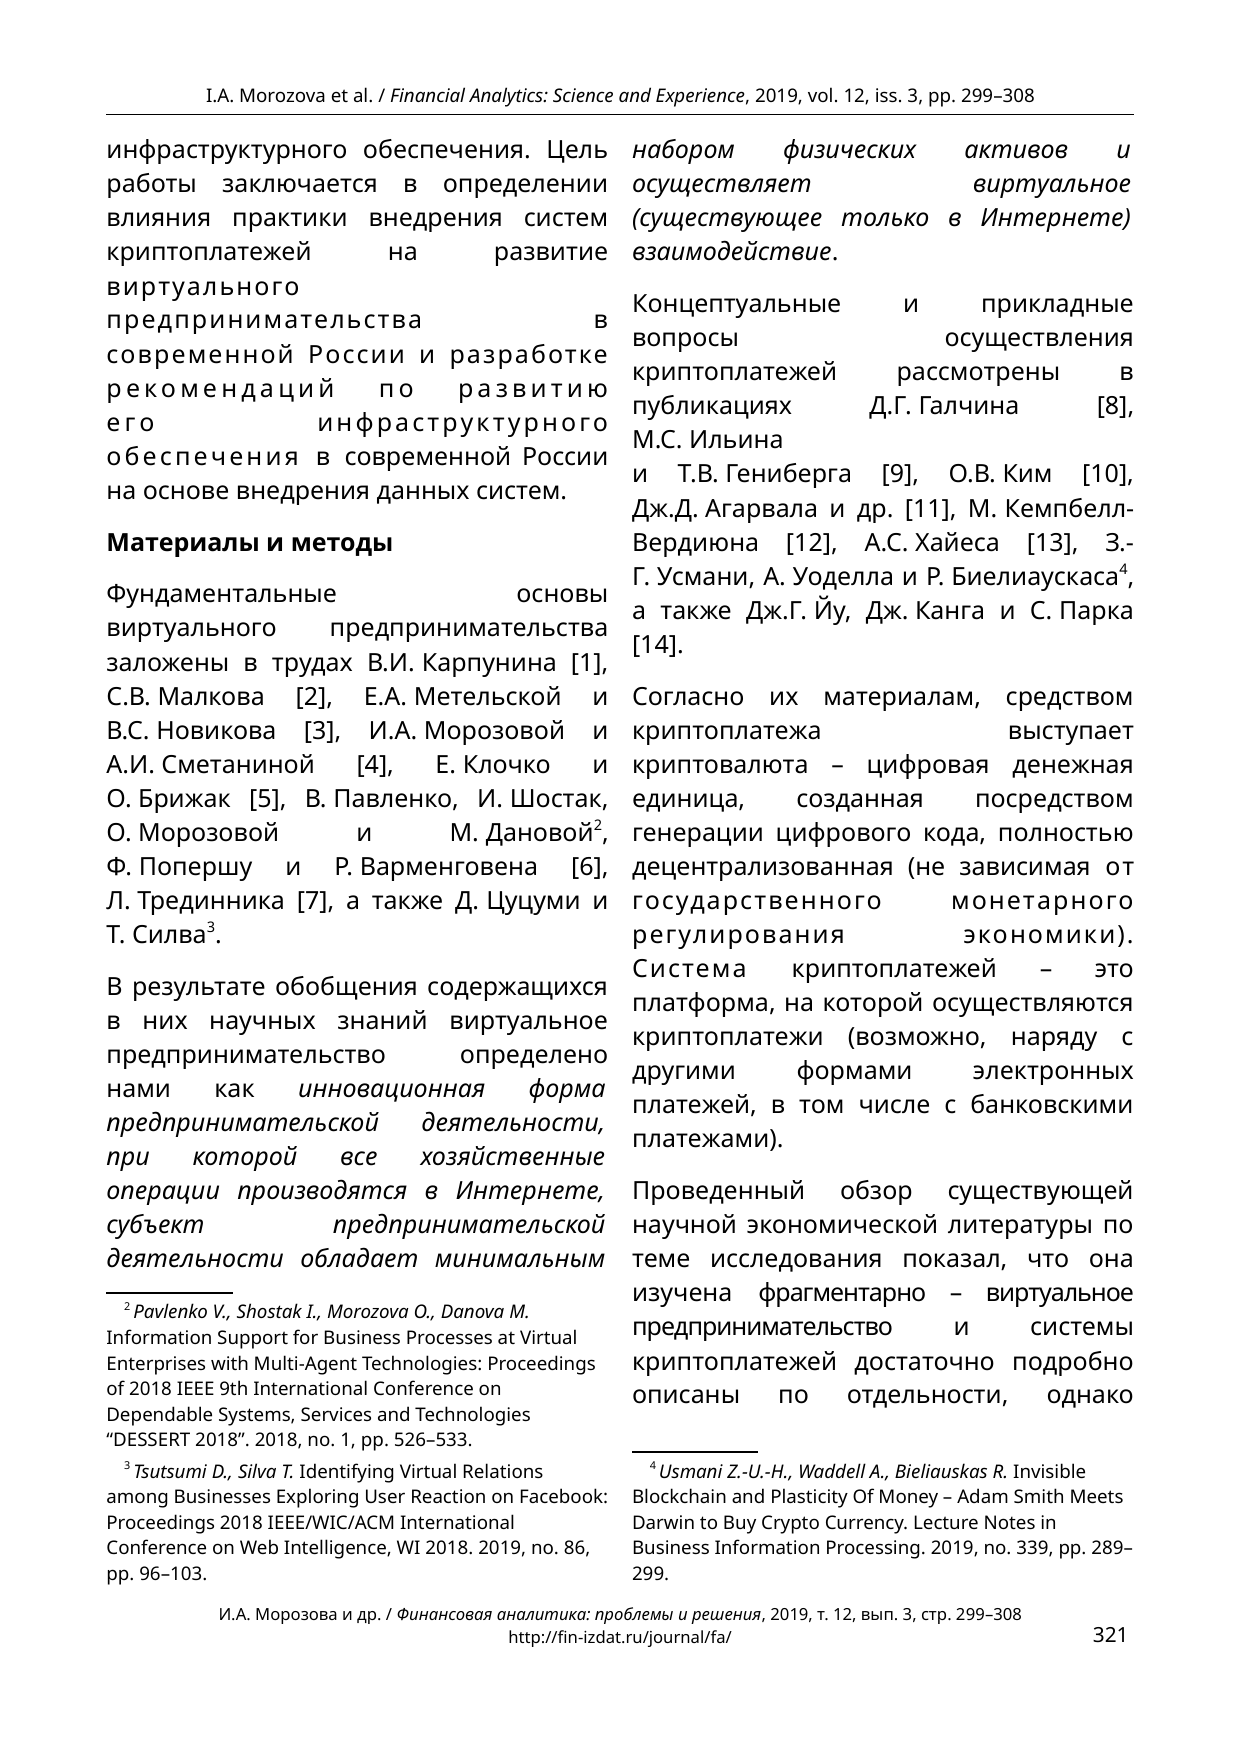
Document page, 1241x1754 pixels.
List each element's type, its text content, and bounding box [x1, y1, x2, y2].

text инфраструктурного обеспечения. Цель работы заключается в определении влияния практики внедрения систем криптоплатежей на развитие виртуального предпринимательства в современной России и разработке рекомендаций по развитию его инфраструктурного обеспечения в современной России на основе внедрения данных систем. [106, 132, 608, 507]
text Фундаментальные основы виртуального предпринимательства заложены в трудах В.И. Карпунина [1], С.В. Малкова [2], Е.А. Метельской и В.С. Новикова [3], И.А. Морозовой и А.И. Сметаниной [4], Е. Клочко и О. Брижак [5], В. Павленко, И. Шостак, О. Морозовой и М. Дановой, Ф. Попершу и Р. Варменговена [6], Л. Трединника [7], а также Д. Цуцуми и Т. Силва. [106, 576, 608, 951]
text Usmani Z.-U.-H., Waddell A., Bieliauskas R. Invisible Blockchain and Plasticity Of Money – Adam Smith Meets Darwin to Buy Crypto Currency. Lecture Notes in Business Information Processing. 2019, no. 339, pp. 289–299. [632, 1458, 1134, 1586]
text Материалы и методы [106, 524, 608, 558]
text Концептуальные и прикладные вопросы осуществления криптоплатежей рассмотрены в публикациях Д.Г. Галчина [8], М.С. Ильина и Т.В. Гениберга [9], О.В. Ким [10], Дж.Д. Агарвала и др. [11], М. Кемпбелл-Вердиюна [12], А.С. Хайеса [13], З.-Г. Усмани, А. Уоделла и Р. Биелиаускаса, а также Дж.Г. Йу, Дж. Канга и С. Парка [14]. [632, 286, 1134, 661]
text Pavlenko V., Shostak I., Morozova O., Danova M. Information Support for Business Processes at Virtual Enterprises with Multi-Agent Technologies: Proceedings of 2018 IEEE 9th International Conference on Dependable Systems, Services and Technologies “DESSERT 2018”. 2018, no. 1, pp. 526–533. [106, 1299, 608, 1452]
text В результате обобщения содержащихся в них научных знаний виртуальное предпринимательство определено нами как инновационная форма предпринимательской деятельности, при которой все хозяйственные операции производятся в Интернете, субъект предпринимательской деятельности обладает минимальным [106, 968, 608, 1275]
text набором физических активов и осуществляет виртуальное (существующее только в Интернете) взаимодействие. [632, 132, 1134, 268]
text Проведенный обзор существующей научной экономической литературы по теме исследования показал, что она изучена фрагментарно – виртуальное предпринимательство и системы криптоплатежей достаточно подробно описаны по отдельности, однако [632, 1173, 1134, 1411]
text Согласно их материалам, средством криптоплатежа выступает криптовалюта – цифровая денежная единица, созданная посредством генерации цифрового кода, полностью децентрализованная (не зависимая от государственного монетарного регулирования экономики). Система криптоплатежей – это платформа, на которой осуществляются криптоплатежи (возможно, наряду с другими формами электронных платежей, в том числе с банковскими платежами). [632, 678, 1134, 1155]
text Tsutsumi D., Silva T. Identifying Virtual Relations among Businesses Exploring User Reaction on Facebook: Proceedings 2018 IEEE/WIC/ACM International Conference on Web Intelligence, WI 2018. 2019, no. 86, pp. 96–103. [106, 1458, 608, 1586]
